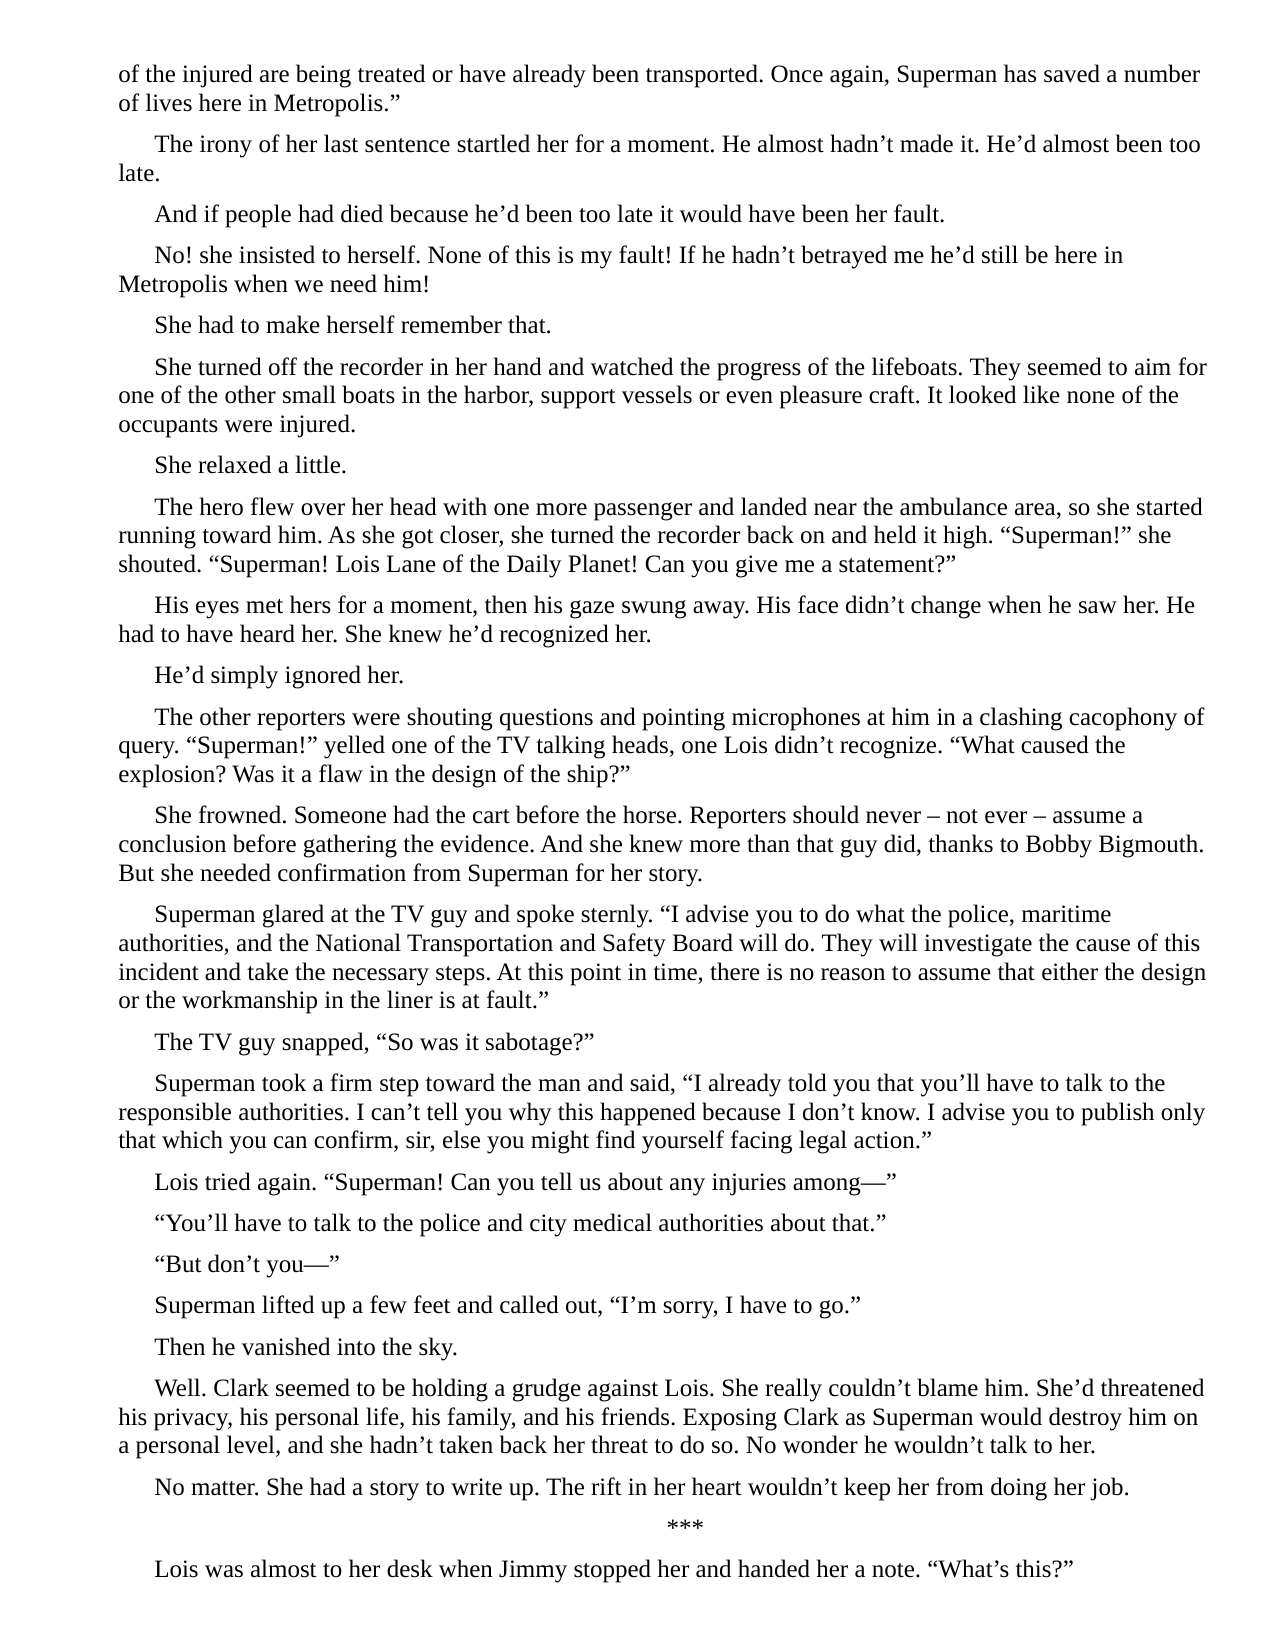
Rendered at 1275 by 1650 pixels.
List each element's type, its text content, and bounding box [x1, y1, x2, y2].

text He’d simply ignored her. [118, 660, 1216, 689]
text *** [118, 1513, 1216, 1542]
text No matter. She had a story to write up. The rift in her heart wouldn’t keep her from doing her job. [118, 1472, 1216, 1500]
text Lois was almost to her desk when Jimmy stopped her and handed her a note. “What’s this?” [118, 1554, 1216, 1583]
text His eyes met hers for a moment, then his gaze swung away. His face didn’t change when he saw her. He had to have heard her. She knew he’d recognized her. [118, 590, 1216, 648]
text She turned off the recorder in her hand and watched the progress of the lifeboats. They seemed to aim for one of the other small boats in the harbor, support vessels or even pleasure craft. It looked like none of the occupants were injured. [118, 352, 1216, 438]
text The hero flew over her head with one more passenger and landed near the ambulance area, so she started running toward him. As she got closer, she turned the recorder back on and held it high. “Superman!” she shouted. “Superman! Lois Lane of the Daily Planet! Can you give me a statement?” [118, 492, 1216, 578]
text “You’ll have to talk to the police and city medical authorities about that.” [118, 1208, 1216, 1237]
text Superman took a firm step toward the man and said, “I already told you that you’ll have to talk to the responsible authorities. I can’t tell you why this happened because I don’t know. I advise you to publish only that which you can confirm, sir, else you might find yourself facing legal action.” [118, 1068, 1216, 1154]
text Superman glared at the TV guy and spoke sternly. “I advise you to do what the police, maritime authorities, and the National Transportation and Safety Board will do. They will investigate the cause of this incident and take the necessary steps. At this point in time, there is no reason to assume that either the design or the workmanship in the liner is at fault.” [118, 899, 1216, 1014]
text Well. Clark seemed to be holding a grudge against Lois. She really couldn’t blame him. She’d threatened his privacy, his personal life, his family, and his friends. Exposing Clark as Superman would destroy him on a personal level, and she hadn’t taken back her threat to do so. No wonder he wouldn’t talk to her. [118, 1373, 1216, 1459]
text “But don’t you—” [118, 1249, 1216, 1278]
text The irony of her last sentence startled her for a moment. He almost hadn’t made it. He’d almost been too late. [118, 129, 1216, 187]
text No! she insisted to herself. None of this is my fault! If he hadn’t betrayed me he’d still be here in Metropolis when we need him! [118, 240, 1216, 298]
text The other reporters were shouting questions and pointing microphones at him in a clashing cacophony of query. “Superman!” yelled one of the TV talking heads, one Lois didn’t recognize. “What caused the explosion? Was it a flaw in the design of the ship?” [118, 702, 1216, 788]
text Then he vanished into the sky. [118, 1332, 1216, 1360]
text And if people had died because he’d been too late it would have been her fault. [118, 199, 1216, 228]
text She frowned. Someone had the cart before the horse. Reporters should never – not ever – assume a conclusion before gathering the evidence. And she knew more than that guy did, thanks to Bobby Bigmouth. But she needed confirmation from Superman for her story. [118, 800, 1216, 887]
text The TV guy snapped, “So was it sabotage?” [118, 1027, 1216, 1055]
text Lois tried again. “Superman! Can you tell us about any injuries among—” [118, 1167, 1216, 1195]
text of the injured are being treated or have already been transported. Once again, Superman has saved a number of lives here in Metropolis.” [118, 59, 1216, 117]
text She had to make herself remember that. [118, 310, 1216, 339]
text She relaxed a little. [118, 450, 1216, 479]
text Superman lifted up a few feet and called out, “I’m sorry, I have to go.” [118, 1290, 1216, 1319]
